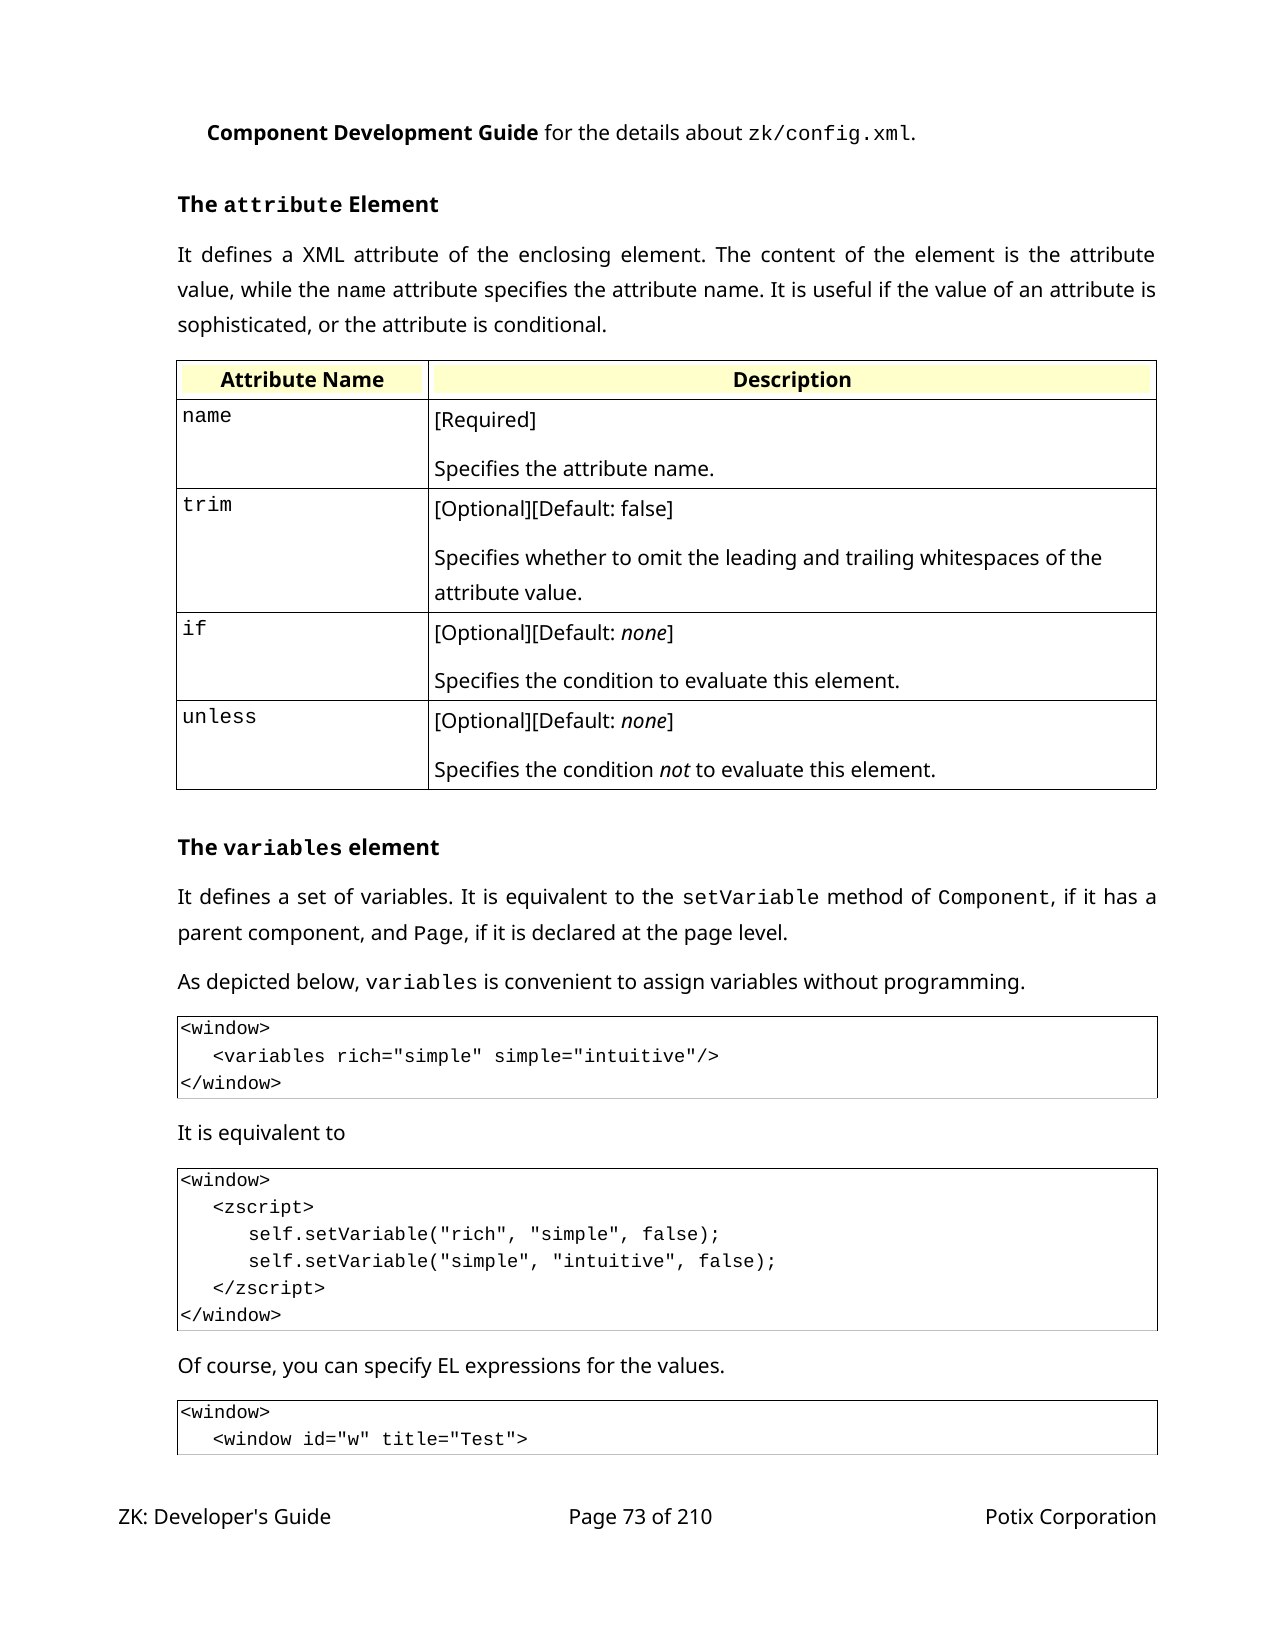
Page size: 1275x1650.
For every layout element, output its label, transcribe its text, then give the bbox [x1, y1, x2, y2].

table_cell [Optional][Default: none] Specifies the condition to evaluate this element. [429, 613, 1156, 700]
text <window> [178, 1169, 1157, 1192]
text self.setVariable("simple", "intuitive", false); [178, 1249, 1157, 1273]
table_header Description [429, 361, 1156, 399]
text Of course, you can specify EL expressions for the values. [177, 1351, 1157, 1379]
table_cell unless [177, 701, 428, 789]
text </window> [178, 1071, 1157, 1098]
text It defines a set of variables. It is equivalent to the setVariable method of Component, if it has a parent component, and Page, if it is declared at the page level. [177, 882, 1157, 946]
text <window> [178, 1401, 1157, 1424]
text As depicted below, variables is convenient to assign variables without programming. [177, 967, 1157, 996]
text </zscript> [178, 1276, 1157, 1300]
text It is equivalent to [177, 1118, 1157, 1147]
text <window id="w" title="Test"> [178, 1427, 1157, 1454]
table_cell trim [177, 489, 428, 612]
text Component Development Guide for the details about zk/config.xml. [207, 118, 1157, 147]
text <window> [178, 1017, 1157, 1041]
table_cell name [177, 400, 428, 488]
text <zscript> [178, 1194, 1157, 1219]
subtitle The attribute Element [177, 189, 1157, 219]
table_cell if [177, 613, 428, 700]
table_cell [Required] Specifies the attribute name. [429, 400, 1156, 488]
text </window> [178, 1303, 1157, 1330]
subtitle The variables element [177, 832, 1157, 862]
text self.setVariable("rich", "simple", false); [178, 1222, 1157, 1246]
table_cell [Optional][Default: none] Specifies the condition not to evaluate this element. [429, 701, 1156, 789]
text It defines a XML attribute of the enclosing element. The content of the element is the attribute value, while the name attribute specifies the attribute name. It is useful if the value of an attribute is sophisticated, or the attribute is conditional. [177, 240, 1157, 339]
table_cell [Optional][Default: false] Specifies whether to omit the leading and trailing whitespaces of the attribute value. [429, 489, 1156, 612]
table_header Attribute Name [177, 361, 428, 399]
text <variables rich="simple" simple="intuitive"/> [178, 1043, 1157, 1068]
